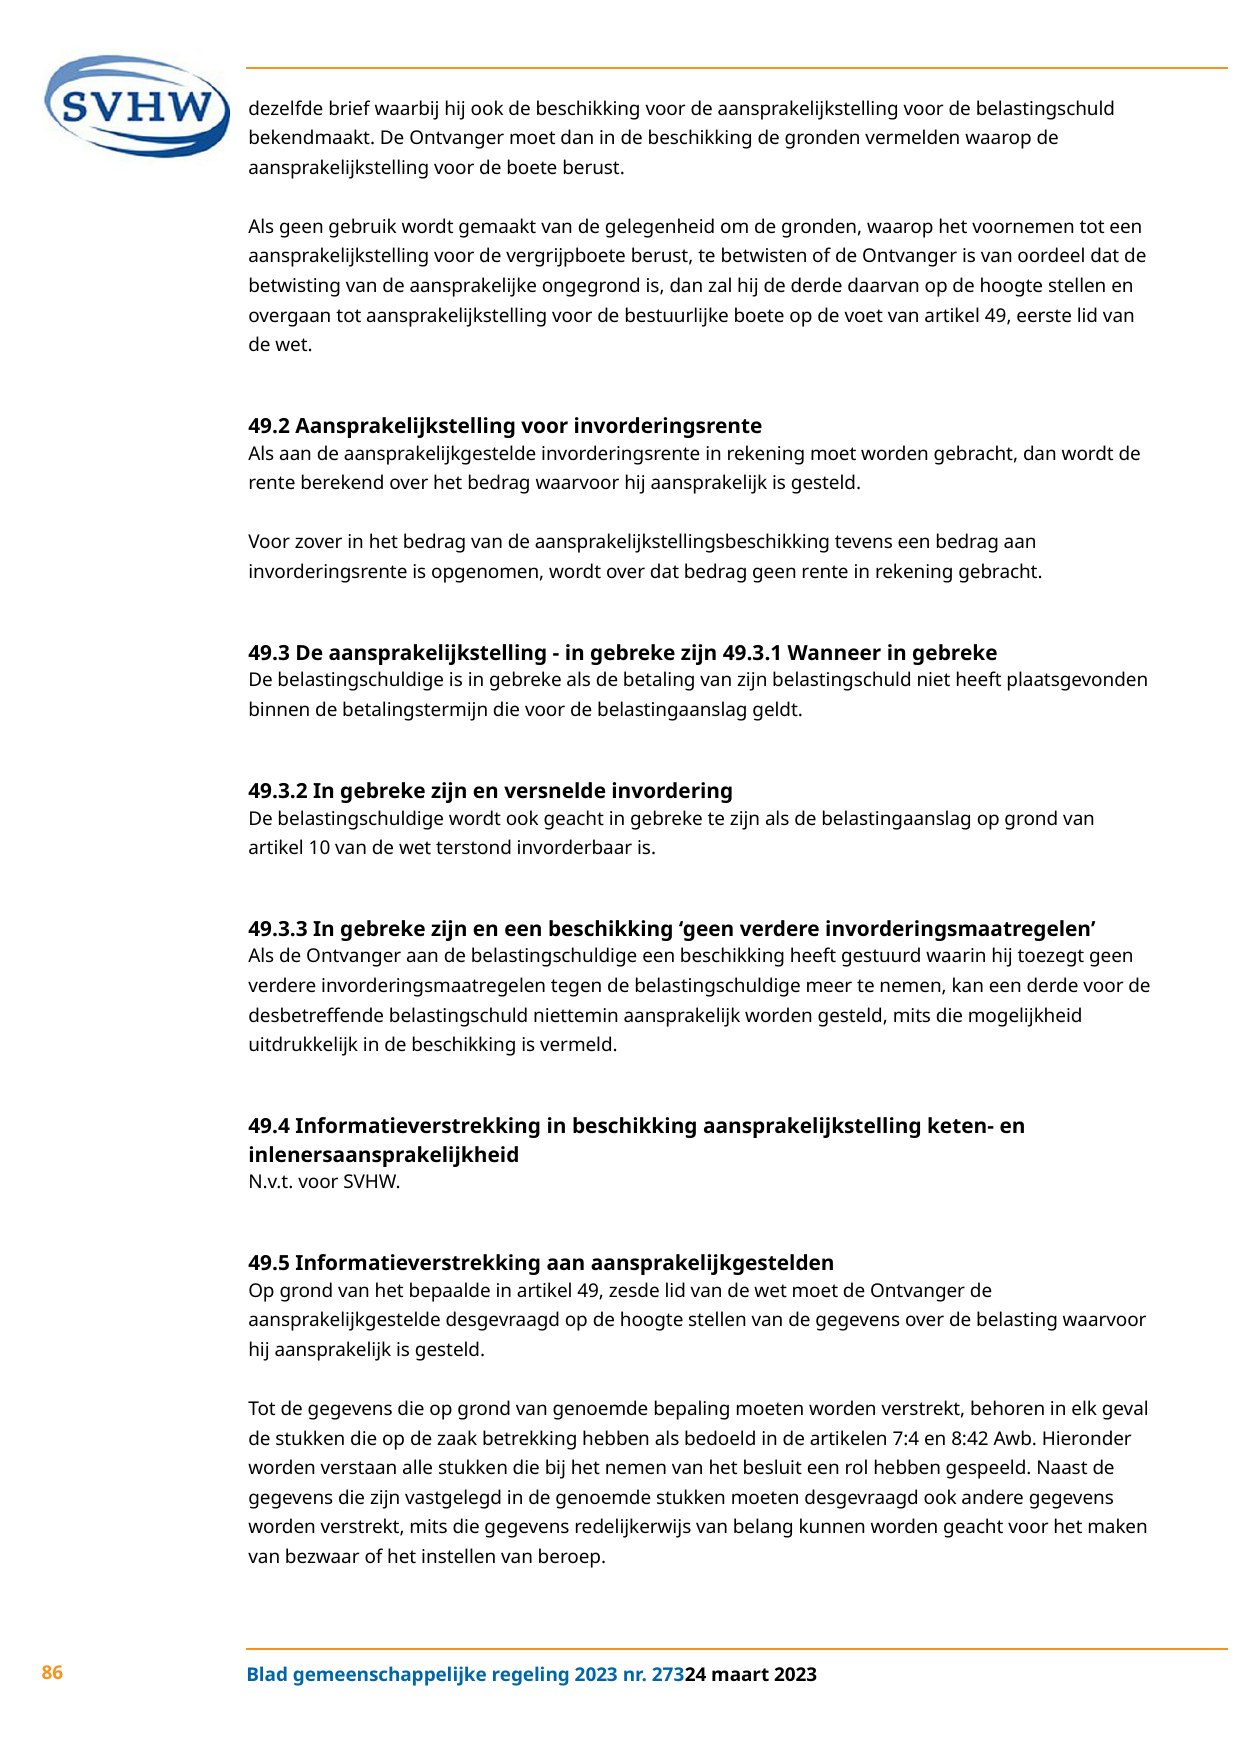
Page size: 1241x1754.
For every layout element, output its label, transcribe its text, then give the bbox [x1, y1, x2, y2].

text 49.5 Informatieverstrekking aan aansprakelijkgestelden [248, 1248, 1152, 1277]
text 49.3.3 In gebreke zijn en een beschikking ‘geen verdere invorderingsmaatregelen’ [248, 914, 1152, 943]
text Als aan de aansprakelijkgestelde invorderingsrente in rekening moet worden gebracht, dan wordt de rente berekend over het bedrag waarvoor hij aansprakelijk is gesteld. [248, 440, 1152, 495]
picture [41, 47, 231, 172]
text dezelfde brief waarbij hij ook de beschikking voor de aansprakelijkstelling voor de belastingschuld bekendmaakt. De Ontvanger moet dan in de beschikking de gronden vermelden waarop de aansprakelijkstelling voor de boete berust. [248, 95, 1152, 180]
text N.v.t. voor SVHW. [248, 1168, 1152, 1194]
text Als de Ontvanger aan de belastingschuldige een beschikking heeft gestuurd waarin hij toezegt geen verdere invorderingsmaatregelen tegen de belastingschuldige meer te nemen, kan een derde voor de desbetreffende belastingschuld niettemin aansprakelijk worden gesteld, mits die mogelijkheid uitdrukkelijk in de beschikking is vermeld. [248, 943, 1152, 1057]
text De belastingschuldige is in gebreke als de betaling van zijn belastingschuld niet heeft plaatsgevonden binnen de betalingstermijn die voor de belastingaanslag geldt. [248, 667, 1152, 722]
text Voor zover in het bedrag van de aansprakelijkstellingsbeschikking tevens een bedrag aan invorderingsrente is opgenomen, wordt over dat bedrag geen rente in rekening gebracht. [248, 529, 1152, 584]
text 49.4 Informatieverstrekking in beschikking aansprakelijkstelling keten- en inlenersaansprakelijkheid [248, 1111, 1152, 1168]
text De belastingschuldige wordt ook geacht in gebreke te zijn als de belastingaanslag op grond van artikel 10 van de wet terstond invorderbaar is. [248, 805, 1152, 860]
text 49.2 Aansprakelijkstelling voor invorderingsrente [248, 411, 1152, 440]
text 49.3 De aansprakelijkstelling - in gebreke zijn 49.3.1 Wanneer in gebreke [248, 638, 1152, 667]
text Als geen gebruik wordt gemaakt van de gelegenheid om de gronden, waarop het voornemen tot een aansprakelijkstelling voor de vergrijpboete berust, te betwisten of de Ontvanger is van oordeel dat de betwisting van de aansprakelijke ongegrond is, dan zal hij de derde daarvan op de hoogte stellen en overgaan tot aansprakelijkstelling voor de bestuurlijke boete op de voet van artikel 49, eerste lid van de wet. [248, 213, 1152, 357]
text Tot de gegevens die op grond van genoemde bepaling moeten worden verstrekt, behoren in elk geval de stukken die op de zaak betrekking hebben als bedoeld in de artikelen 7:4 en 8:42 Awb. Hieronder worden verstaan alle stukken die bij het nemen van het besluit een rol hebben gespeeld. Naast de gegevens die zijn vastgelegd in de genoemde stukken moeten desgevraagd ook andere gegevens worden verstrekt, mits die gegevens redelijkerwijs van belang kunnen worden geacht voor het maken van bezwaar of het instellen van beroep. [248, 1395, 1152, 1569]
text Op grond van het bepaalde in artikel 49, zesde lid van de wet moet de Ontvanger de aansprakelijkgestelde desgevraagd op de hoogte stellen van de gegevens over de belasting waarvoor hij aansprakelijk is gesteld. [248, 1277, 1152, 1362]
text 49.3.2 In gebreke zijn en versnelde invordering [248, 776, 1152, 805]
